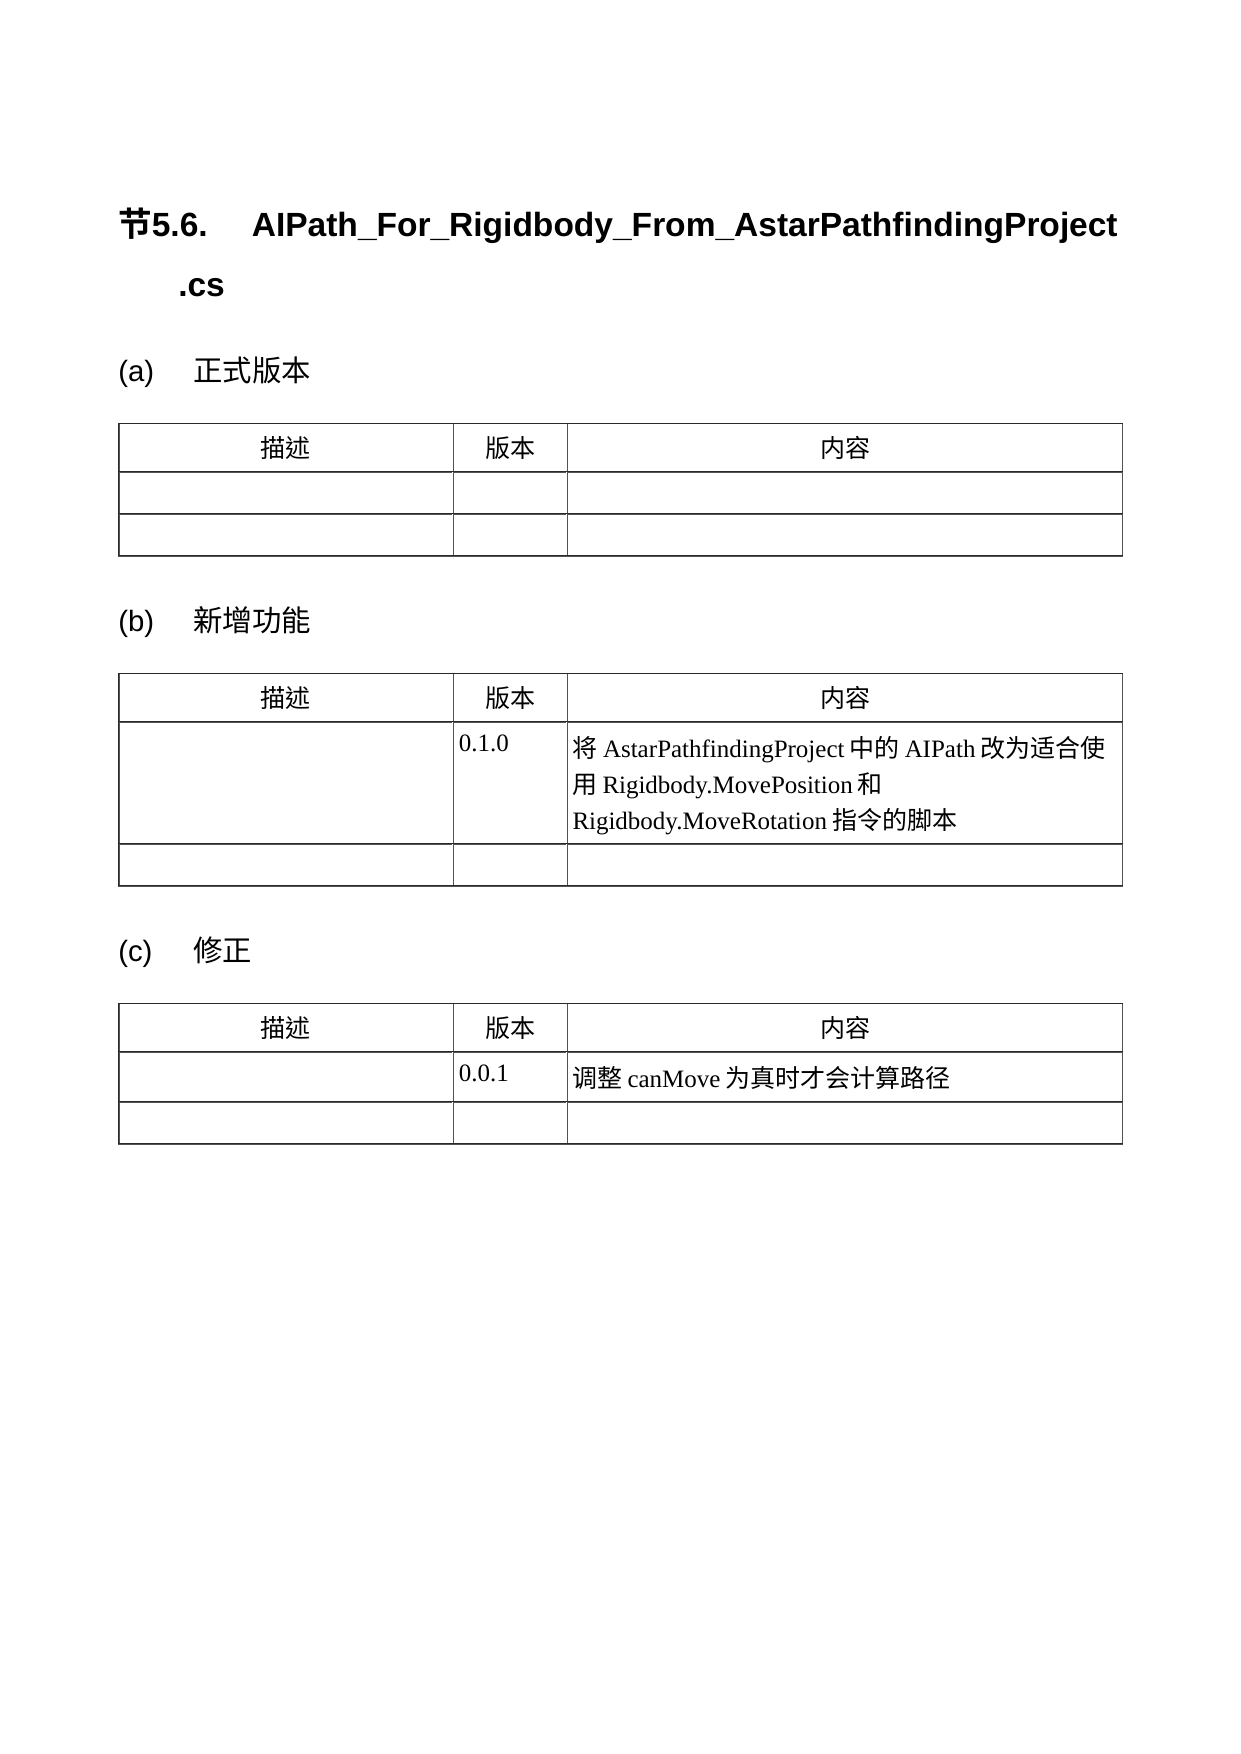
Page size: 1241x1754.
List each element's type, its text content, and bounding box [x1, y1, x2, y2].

table_header 内容 [568, 1005, 1122, 1050]
table_header 版本 [454, 425, 566, 470]
subtitle 新增功能 [118, 600, 1122, 640]
subtitle 正式版本 [118, 350, 1122, 390]
table_cell [454, 845, 566, 885]
table_header 版本 [454, 675, 566, 720]
table_cell [120, 473, 452, 512]
table_cell 0.0.1 [454, 1053, 566, 1100]
table_cell [120, 515, 452, 555]
table_cell [568, 1103, 1122, 1142]
table_cell [568, 845, 1122, 885]
subtitle AIPath_For_Rigidbody_From_AstarPathfindingProject.cs [118, 197, 1122, 304]
table_cell 调整canMove为真时才会计算路径 [568, 1053, 1122, 1100]
table_cell [120, 723, 452, 842]
table_cell [120, 1053, 452, 1100]
table_header 描述 [120, 1005, 452, 1050]
table_cell [568, 515, 1122, 555]
table_cell [568, 473, 1122, 512]
table_cell 0.1.0 [454, 723, 566, 842]
table_cell [454, 515, 566, 555]
table_header 内容 [568, 425, 1122, 470]
table_cell [454, 473, 566, 512]
table_header 描述 [120, 425, 452, 470]
table_header 内容 [568, 675, 1122, 720]
table_header 版本 [454, 1005, 566, 1050]
table_header 描述 [120, 675, 452, 720]
table_cell [454, 1103, 566, 1142]
table_cell [120, 845, 452, 885]
table_cell 将 AstarPathfindingProject中的AIPath改为适合使用Rigidbody.MovePosition和Rigidbody.MoveRotation指令的脚本 [568, 723, 1122, 842]
table_cell [120, 1103, 452, 1142]
subtitle 修正 [118, 930, 1122, 970]
